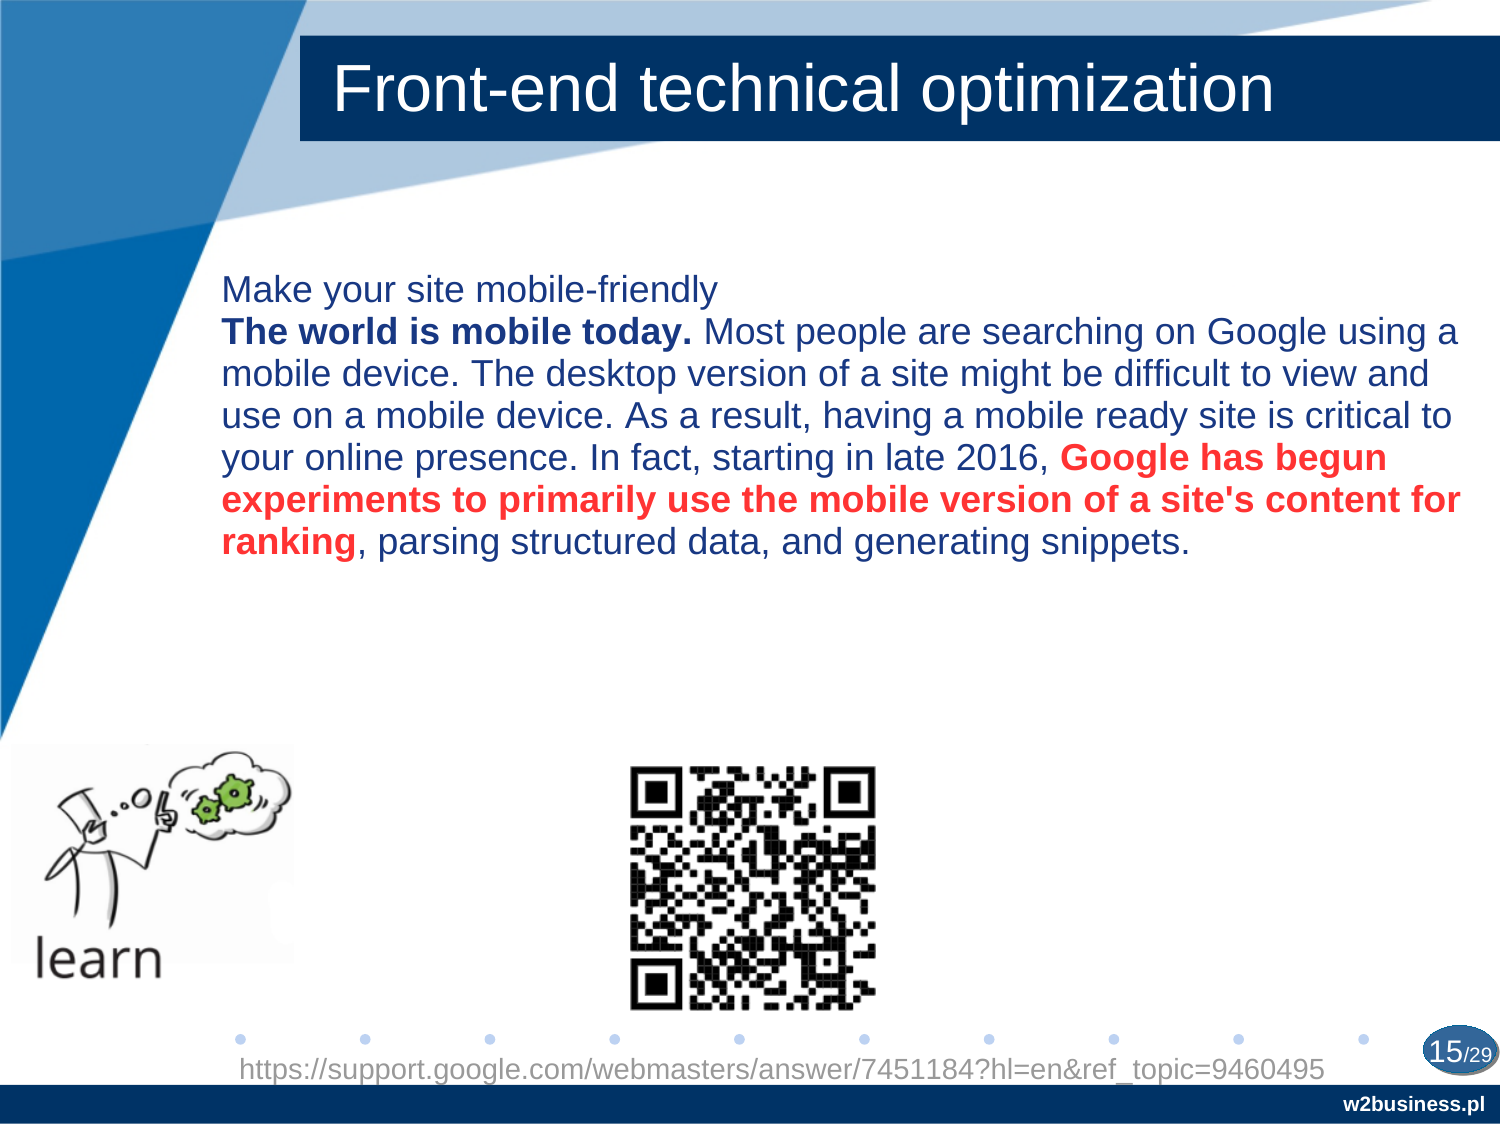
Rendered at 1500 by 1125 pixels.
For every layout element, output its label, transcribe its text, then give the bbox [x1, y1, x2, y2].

picture [0, 0, 1500, 987]
list Make your site mobile-friendly The world is mobile today. Most people are searching on Google using a mobile device. The desktop version of a site might be difficult to view and use on a mobile device. As a result, having a mobile ready site is critical to your online presence. In fact, starting in late 2016, Google has begun experiments to primarily use the mobile version of a site's content for ranking, parsing structured data, and generating snippets. [206, 218, 1489, 575]
text_box https://support.google.com/webmasters/answer/7451184?hl=en&ref_topic=9460495 [224, 1045, 1465, 1105]
title Front-end technical optimization [300, 35, 1500, 142]
picture [625, 761, 880, 1016]
